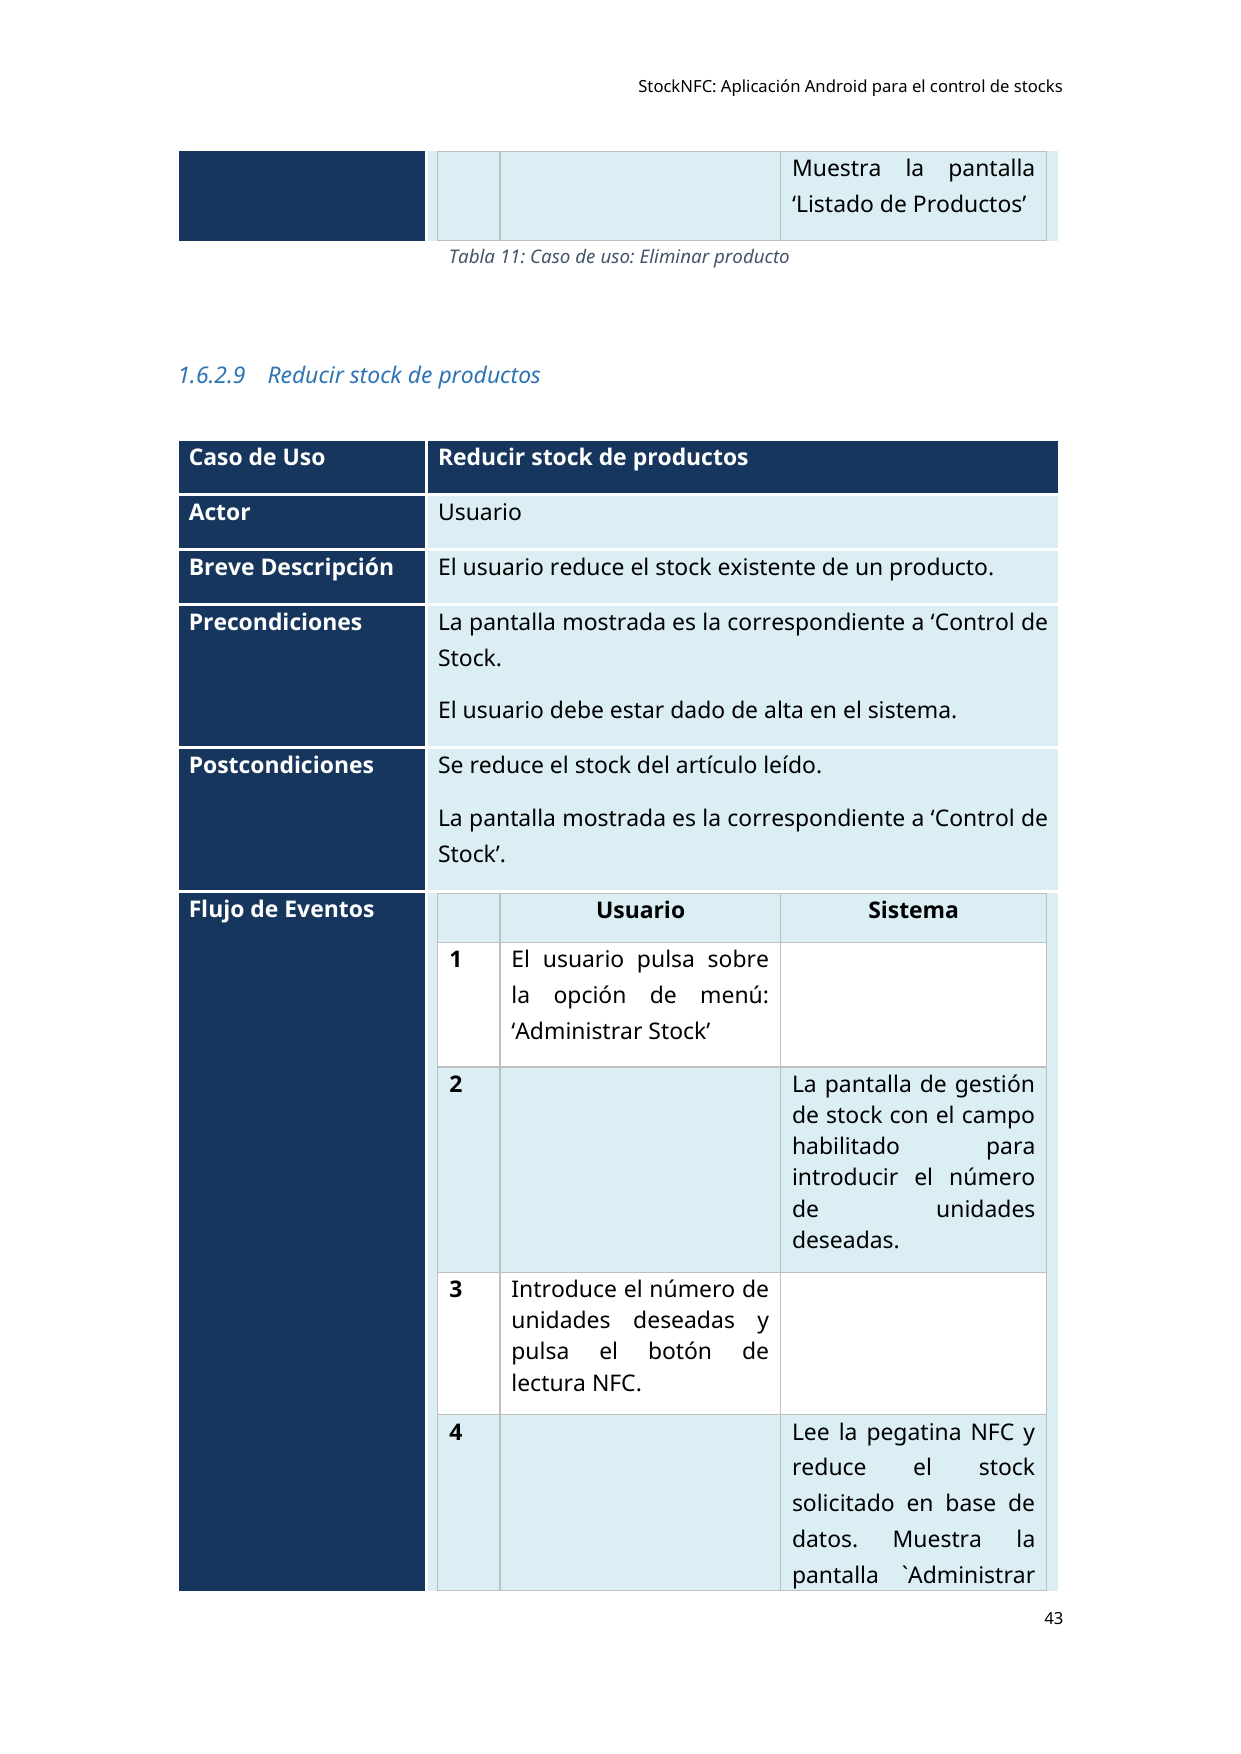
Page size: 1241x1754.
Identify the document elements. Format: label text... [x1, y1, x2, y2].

table_cell Precondiciones [179, 606, 425, 746]
table_cell Usuario [428, 496, 1058, 548]
table_cell Actor [179, 496, 425, 548]
table_cell [428, 151, 437, 241]
table_header Usuario [501, 894, 780, 942]
text Tabla 11: Caso de uso: Eliminar producto [177, 244, 1063, 269]
table_cell 4 [438, 1415, 499, 1590]
table_cell [438, 152, 499, 239]
table_cell [501, 152, 780, 239]
table_cell [179, 151, 425, 241]
table_header [438, 894, 499, 942]
table_cell Breve Descripción [179, 551, 425, 603]
table_header Reducir stock de productos [428, 441, 1058, 493]
table_cell Lee la pegatina NFC y reduce el stock solicitado en base de datos. Muestra la pantalla `Administrar [781, 1415, 1046, 1590]
table_cell Se reduce el stock del artículo leído. La pantalla mostrada es la correspondiente a ‘Control de Stock’. [428, 749, 1058, 890]
table_cell Flujo de Eventos [179, 893, 425, 1591]
table_cell [1047, 151, 1058, 241]
table_cell 1 [438, 943, 499, 1066]
table_cell Muestra la pantalla ‘Listado de Productos’ [781, 152, 1046, 239]
table_cell 2 [438, 1068, 499, 1272]
table_cell El usuario reduce el stock existente de un producto. [428, 551, 1058, 603]
table_cell [501, 1068, 780, 1272]
table_cell [781, 943, 1046, 1066]
table_header Caso de Uso [179, 441, 425, 493]
table_header Sistema [781, 894, 1046, 942]
table_cell El usuario pulsa sobre la opción de menú: ‘Administrar Stock’ [501, 943, 780, 1066]
table_cell [428, 893, 437, 1591]
table_cell [781, 1273, 1046, 1414]
table_cell 3 [438, 1273, 499, 1414]
table_cell Introduce el número de unidades deseadas y pulsa el botón de lectura NFC. [501, 1273, 780, 1414]
table_cell La pantalla mostrada es la correspondiente a ‘Control de Stock. El usuario debe estar dado de alta en el sistema. [428, 606, 1058, 746]
table_cell [501, 1415, 780, 1590]
table_cell La pantalla de gestión de stock con el campo habilitado para introducir el número de unidades deseadas. [781, 1068, 1046, 1272]
table_cell [1047, 893, 1058, 1591]
table_cell Postcondiciones [179, 749, 425, 890]
subtitle Reducir stock de productos [177, 359, 1063, 390]
